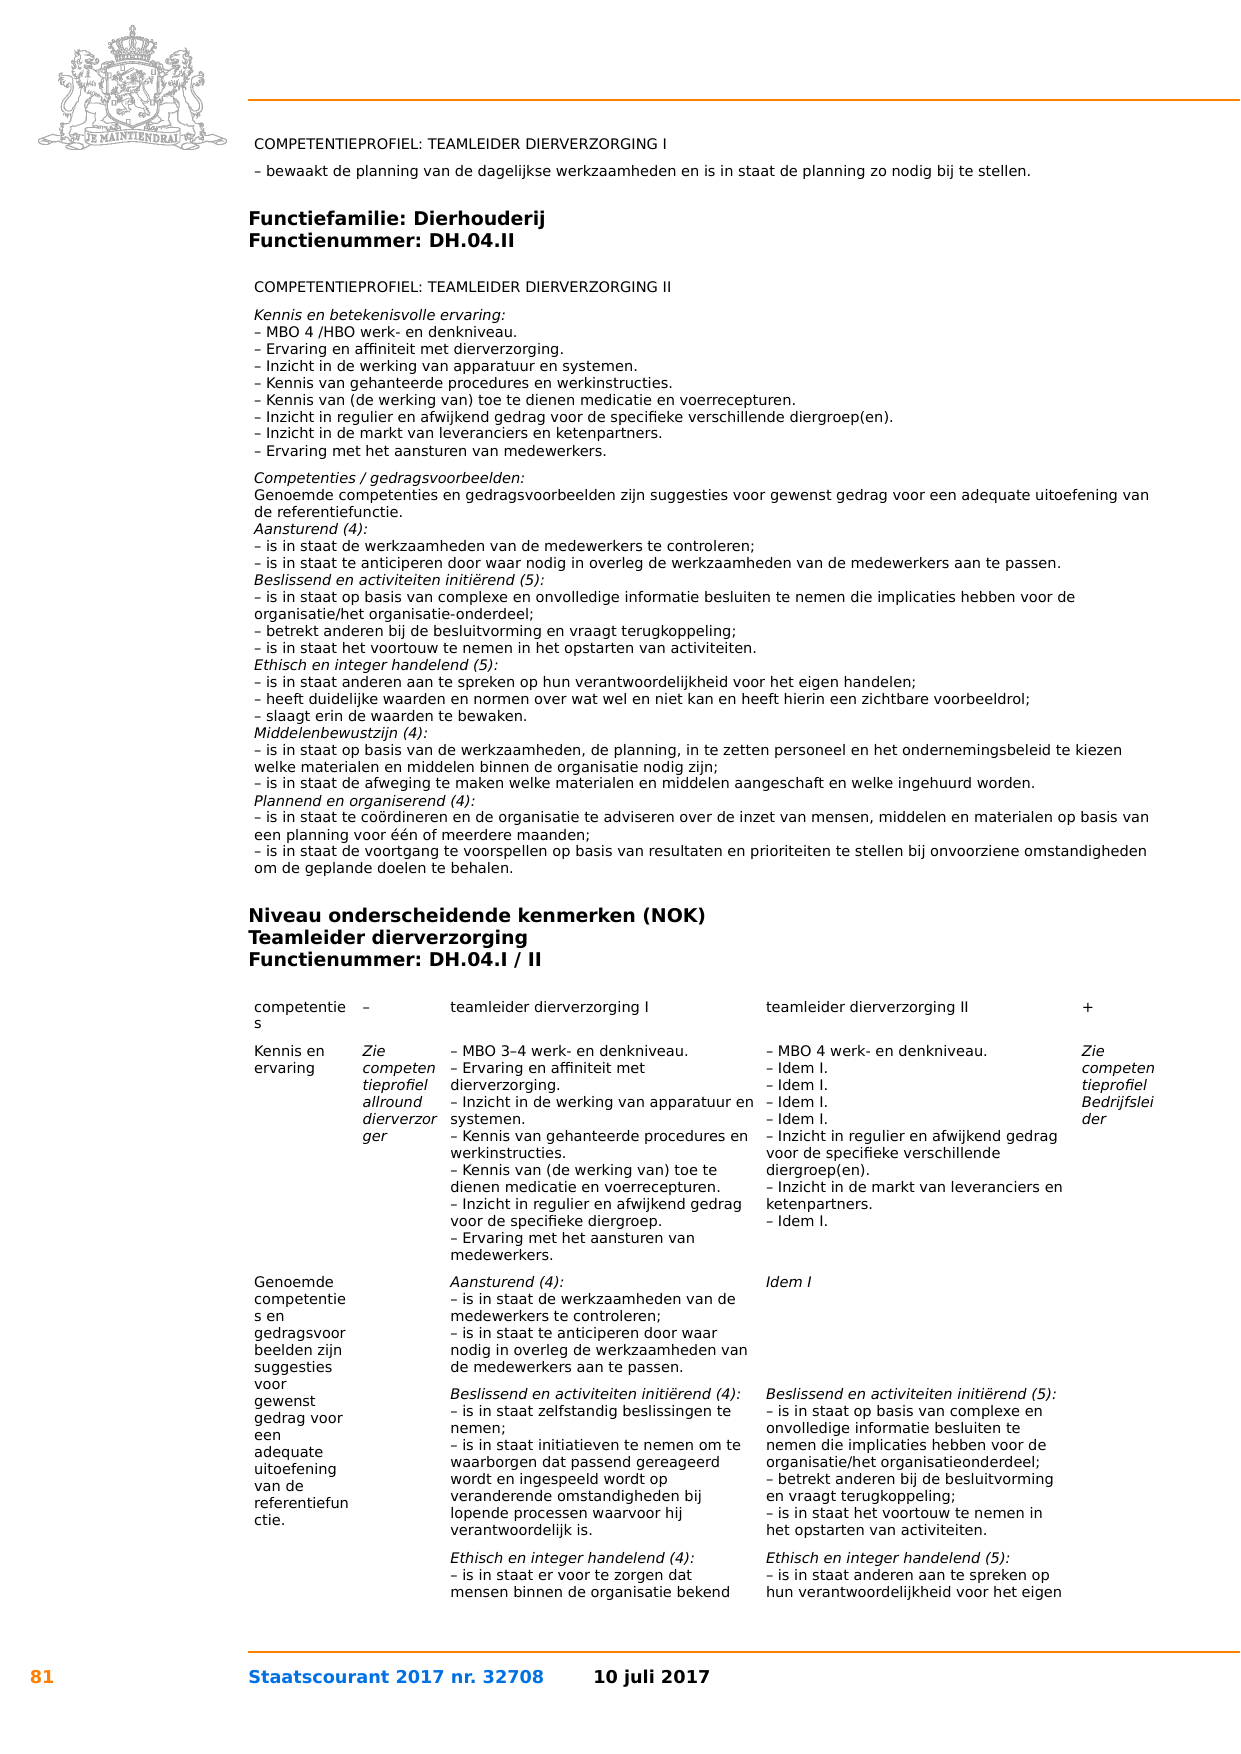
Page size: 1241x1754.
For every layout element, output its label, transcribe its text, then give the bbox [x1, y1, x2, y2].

table_cell – bewaakt de planning van de dagelijkse werkzaamheden en is in staat de planning zo nodig bij te stellen. [249, 158, 1163, 185]
table_cell Idem I [761, 1269, 1075, 1381]
table_cell Ethisch en integer handelend (5): – is in staat anderen aan te spreken op hun verantwoordelijkheid voor het eigen [761, 1545, 1075, 1605]
table_cell Beslissend en activiteiten initiërend (4): – is in staat zelfstandig beslissingen te nemen; – is in staat initiatieven te nemen om te waarborgen dat passend gereageerd wordt en ingespeeld wordt op veranderende omstandigheden bij lopende processen waarvoor hij verantwoordelijk is. [445, 1382, 759, 1544]
table_cell Zie competentieprofiel allround dierverzorger [357, 1038, 444, 1605]
text Niveau onderscheidende kenmerken (NOK) [248, 905, 1163, 927]
table_cell – MBO 4 werk- en denkniveau. – Idem I. – Idem I. – Idem I. – Idem I. – Inzicht in regulier en afwijkend gedrag voor de specifieke verschillende diergroep(en). – Inzicht in de markt van leveranciers en ketenpartners. – Idem I. [761, 1038, 1075, 1268]
table_header competenties [249, 994, 356, 1037]
text Functiefamilie: Dierhouderij [248, 208, 1163, 229]
table_cell Zie competentieprofiel Bedrijfsleider [1076, 1038, 1163, 1605]
table_header COMPETENTIEPROFIEL: TEAMLEIDER DIERVERZORGING I [249, 131, 1163, 157]
table_cell Kennis en betekenisvolle ervaring: – MBO 4 /HBO werk- en denkniveau. – Ervaring en affiniteit met dierverzorging. – Inzicht in de werking van apparatuur en systemen. – Kennis van gehanteerde procedures en werkinstructies. – Kennis van (de werking van) toe te dienen medicatie en voerrecepturen. – Inzicht in regulier en afwijkend gedrag voor de specifieke verschillende diergroep(en). – Inzicht in de markt van leveranciers en ketenpartners. – Ervaring met het aansturen van medewerkers. [249, 302, 1163, 464]
table_cell Aansturend (4): – is in staat de werkzaamheden van de medewerkers te controleren; – is in staat te anticiperen door waar nodig in overleg de werkzaamheden van de medewerkers aan te passen. [445, 1269, 759, 1381]
picture [38, 25, 227, 150]
table_header + [1076, 994, 1163, 1037]
table_header teamleider dierverzorging I [445, 994, 759, 1037]
table_cell – MBO 3–4 werk- en denkniveau. – Ervaring en affiniteit met dierverzorging. – Inzicht in de werking van apparatuur en systemen. – Kennis van gehanteerde procedures en werkinstructies. – Kennis van (de werking van) toe te dienen medicatie en voerrecepturen. – Inzicht in regulier en afwijkend gedrag voor de specifieke diergroep. – Ervaring met het aansturen van medewerkers. [445, 1038, 759, 1268]
table_cell Kennis en ervaring [249, 1038, 356, 1268]
table_cell Genoemde competenties en gedragsvoorbeelden zijn suggesties voor gewenst gedrag voor een adequate uitoefening van de referentiefunctie. [249, 1269, 356, 1605]
table_cell Beslissend en activiteiten initiërend (5): – is in staat op basis van complexe en onvolledige informatie besluiten te nemen die implicaties hebben voor de organisatie/het organisatieonderdeel; – betrekt anderen bij de besluitvorming en vraagt terugkoppeling; – is in staat het voortouw te nemen in het opstarten van activiteiten. [761, 1382, 1075, 1544]
table_header teamleider dierverzorging II [761, 994, 1075, 1037]
text Teamleider dierverzorging [248, 927, 1163, 949]
text Functienummer: DH.04.I / II [248, 949, 1163, 971]
table_header COMPETENTIEPROFIEL: TEAMLEIDER DIERVERZORGING II [249, 275, 1163, 301]
table_cell Competenties / gedragsvoorbeelden: Genoemde competenties en gedragsvoorbeelden zijn suggesties voor gewenst gedrag voor een adequate uitoefening van de referentiefunctie. Aansturend (4): – is in staat de werkzaamheden van de medewerkers te controleren; – is in staat te anticiperen door waar nodig in overleg de werkzaamheden van de medewerkers aan te passen. Beslissend en activiteiten initiërend (5): – is in staat op basis van complexe en onvolledige informatie besluiten te nemen die implicaties hebben voor de organisatie/het organisatie-onderdeel; – betrekt anderen bij de besluitvorming en vraagt terugkoppeling; – is in staat het voortouw te nemen in het opstarten van activiteiten. Ethisch en integer handelend (5): – is in staat anderen aan te spreken op hun verantwoordelijkheid voor het eigen handelen; – heeft duidelijke waarden en normen over wat wel en niet kan en heeft hierin een zichtbare voorbeeldrol; – slaagt erin de waarden te bewaken. Middelenbewustzijn (4): – is in staat op basis van de werkzaamheden, de planning, in te zetten personeel en het ondernemingsbeleid te kiezen welke materialen en middelen binnen de organisatie nodig zijn; – is in staat de afweging te maken welke materialen en middelen aangeschaft en welke ingehuurd worden. Plannend en organiserend (4): – is in staat te coördineren en de organisatie te adviseren over de inzet van mensen, middelen en materialen op basis van een planning voor één of meerdere maanden; – is in staat de voortgang te voorspellen op basis van resultaten en prioriteiten te stellen bij onvoorziene omstandigheden om de geplande doelen te behalen. [249, 465, 1163, 882]
table_cell Ethisch en integer handelend (4): – is in staat er voor te zorgen dat mensen binnen de organisatie bekend [445, 1545, 759, 1605]
table_header – [357, 994, 444, 1037]
text Functienummer: DH.04.II [248, 229, 1163, 252]
